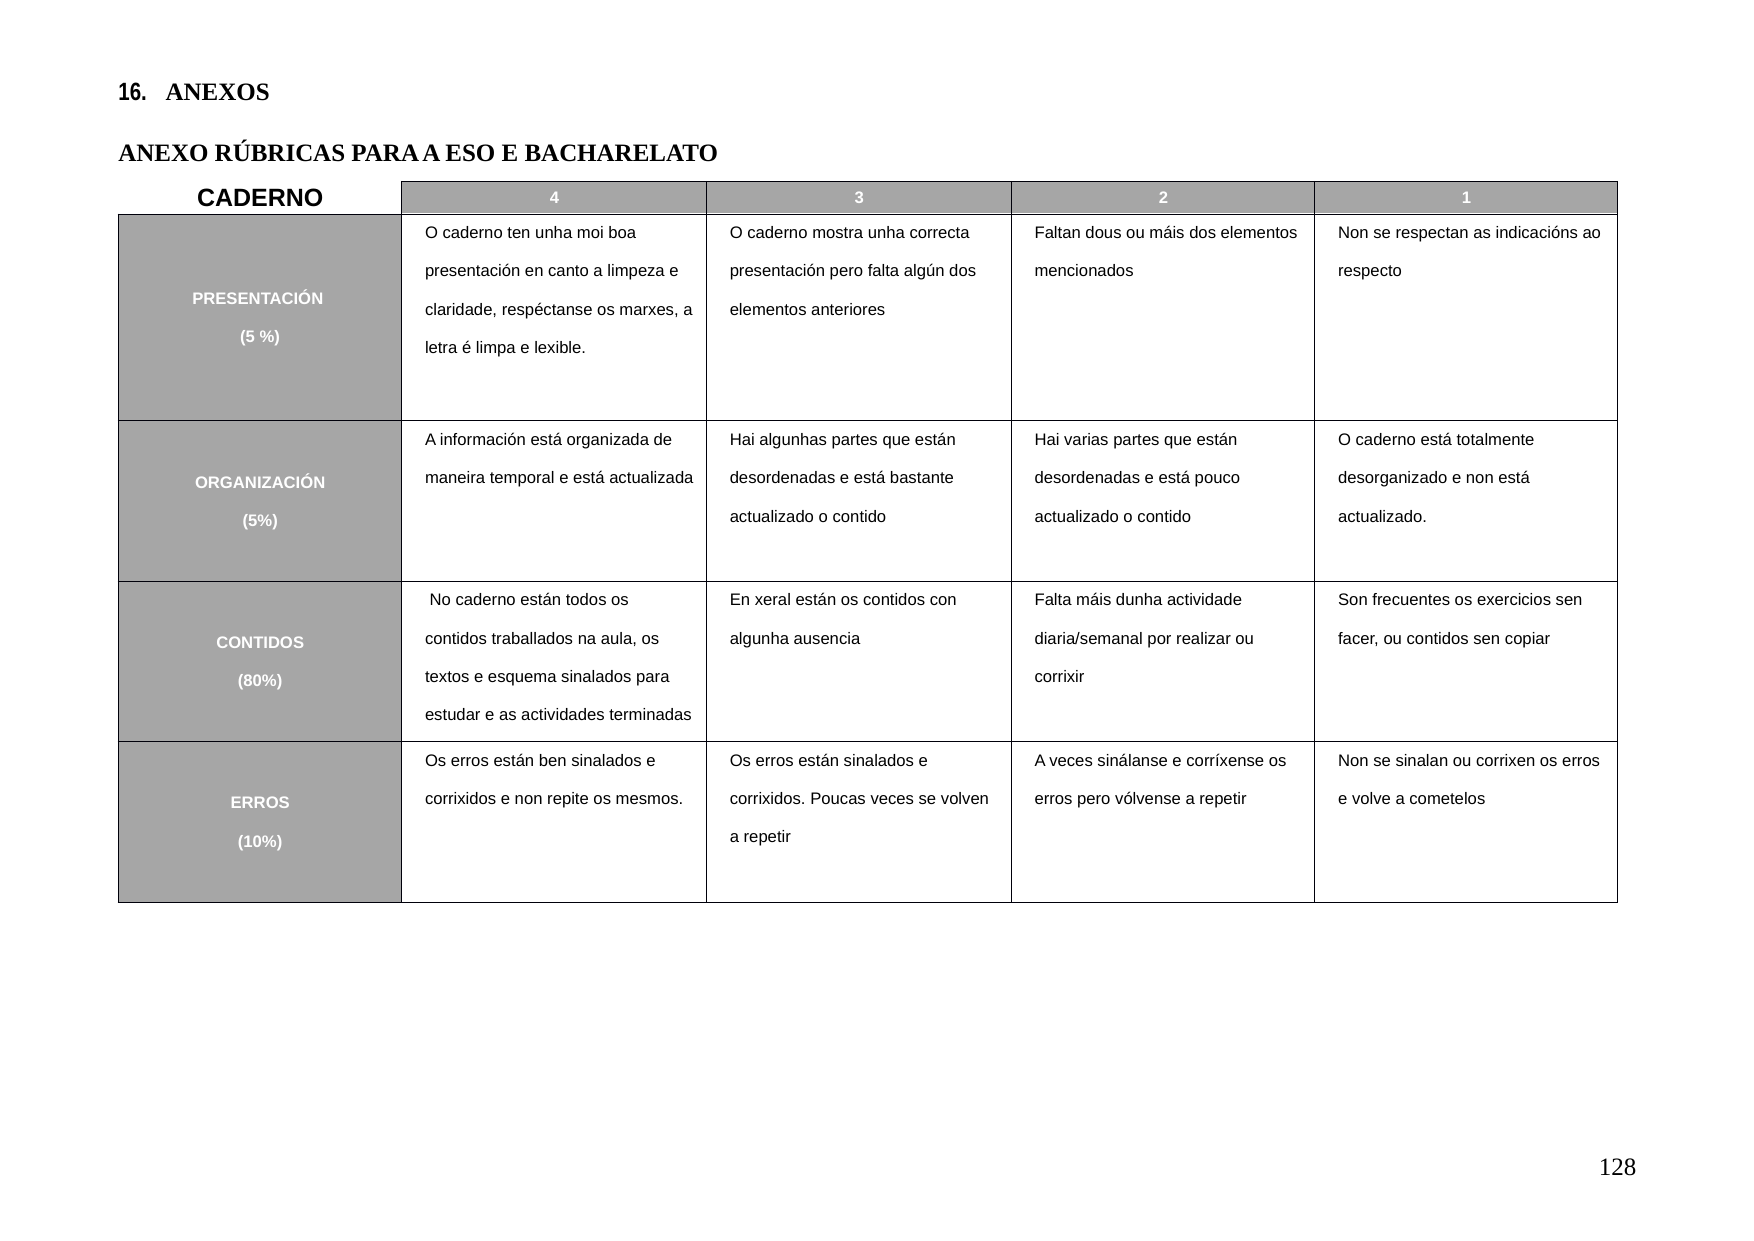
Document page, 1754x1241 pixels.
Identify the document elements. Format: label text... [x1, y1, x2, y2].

table_cell Faltan dous ou máis dos elementos mencionados [1012, 215, 1314, 420]
table_cell Non se sinalan ou corrixen os erros e volve a cometelos [1315, 742, 1617, 902]
table_header 4 [402, 182, 706, 213]
list ANEXOS [118, 77, 1636, 106]
table_cell A veces sinálanse e corríxense os erros pero vólvense a repetir [1012, 742, 1314, 902]
table_cell En xeral están os contidos con algunha ausencia [707, 582, 1011, 741]
table_cell O caderno ten unha moi boa presentación en canto a limpeza e claridade, respéctanse os marxes, a letra é limpa e lexible. [402, 215, 706, 420]
table_cell Falta máis dunha actividade diaria/semanal por realizar ou corrixir [1012, 582, 1314, 741]
table_header 1 [1315, 182, 1617, 213]
table_cell ERROS (10%) [119, 742, 401, 902]
table_header 3 [707, 182, 1011, 213]
table_cell No caderno están todos os contidos traballados na aula, os textos e esquema sinalados para estudar e as actividades terminadas [402, 582, 706, 741]
table_cell O caderno mostra unha correcta presentación pero falta algún dos elementos anteriores [707, 215, 1011, 420]
table_cell PRESENTACIÓN (5 %) [119, 215, 401, 420]
table_cell Os erros están sinalados e corrixidos. Poucas veces se volven a repetir [707, 742, 1011, 902]
table_cell O caderno está totalmente desorganizado e non está actualizado. [1315, 421, 1617, 581]
table_cell CONTIDOS (80%) [119, 582, 401, 741]
text ANEXO RÚBRICAS PARA A ESO E BACHARELATO [118, 138, 1636, 166]
table_header 2 [1012, 182, 1314, 213]
table_cell Son frecuentes os exercicios sen facer, ou contidos sen copiar [1315, 582, 1617, 741]
table_cell Os erros están ben sinalados e corrixidos e non repite os mesmos. [402, 742, 706, 902]
table_cell Hai algunhas partes que están desordenadas e está bastante actualizado o contido [707, 421, 1011, 581]
table_cell Hai varias partes que están desordenadas e está pouco actualizado o contido [1012, 421, 1314, 581]
table_header CADERNO [118, 181, 401, 213]
table_cell ORGANIZACIÓN (5%) [119, 421, 401, 581]
table_cell Non se respectan as indicacións ao respecto [1315, 215, 1617, 420]
table_cell A información está organizada de maneira temporal e está actualizada [402, 421, 706, 581]
